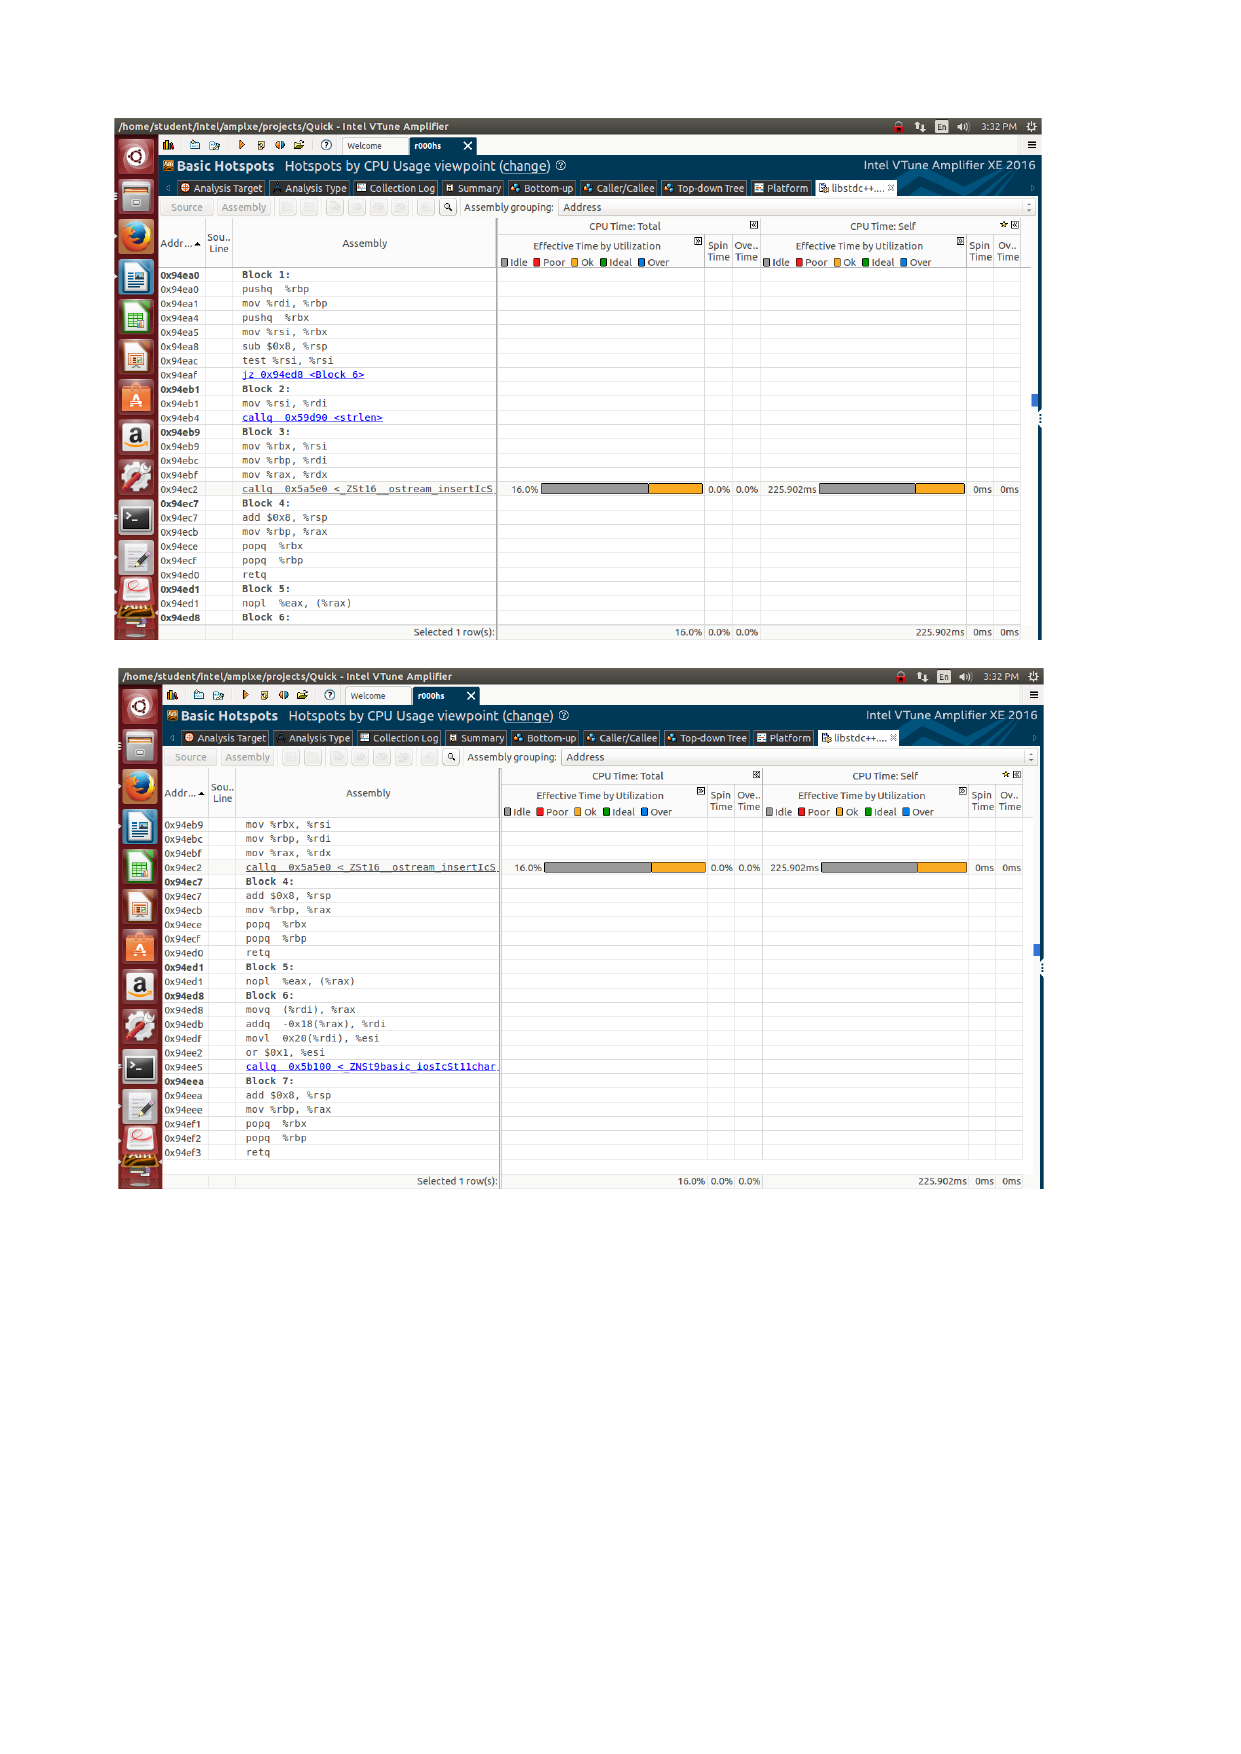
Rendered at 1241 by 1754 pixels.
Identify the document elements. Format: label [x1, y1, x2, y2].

picture [168, 711, 177, 720]
picture [437, 164, 446, 170]
picture [935, 711, 987, 722]
picture [450, 164, 461, 170]
picture [443, 714, 450, 720]
picture [182, 711, 214, 720]
picture [1009, 711, 1028, 719]
picture [355, 714, 362, 721]
picture [215, 162, 274, 173]
picture [420, 164, 425, 173]
picture [118, 668, 1044, 1189]
picture [892, 161, 928, 169]
picture [219, 712, 277, 722]
picture [114, 118, 1042, 640]
picture [164, 161, 173, 170]
picture [867, 711, 891, 720]
picture [419, 693, 444, 698]
picture [895, 711, 930, 719]
picture [415, 143, 440, 148]
picture [178, 161, 210, 170]
picture [473, 164, 485, 170]
picture [932, 161, 984, 172]
picture [476, 714, 488, 720]
picture [1007, 161, 1026, 169]
picture [312, 164, 324, 173]
picture [1031, 711, 1037, 720]
picture [990, 711, 1004, 719]
picture [865, 161, 889, 170]
picture [346, 161, 351, 170]
picture [539, 714, 544, 722]
picture [324, 162, 332, 170]
picture [988, 161, 1002, 169]
picture [295, 712, 308, 720]
picture [1029, 161, 1035, 170]
picture [453, 714, 476, 722]
